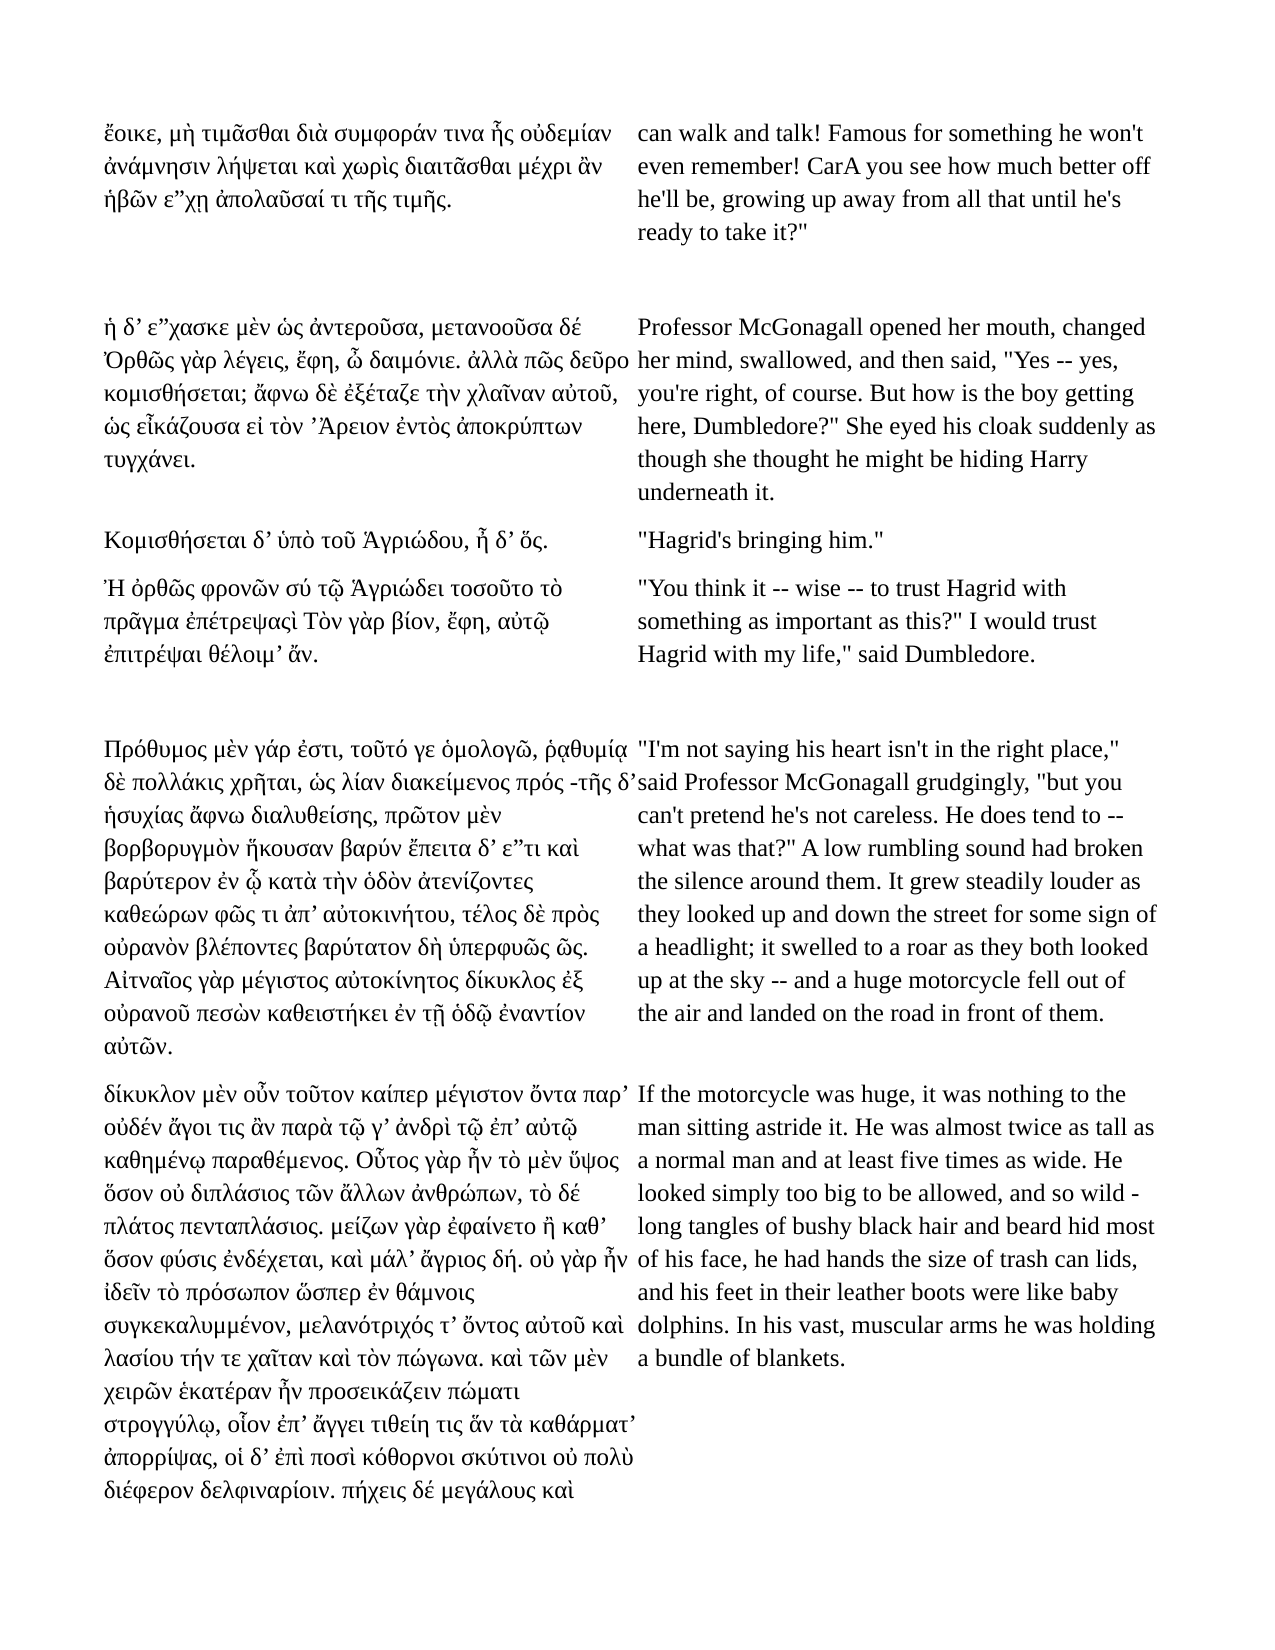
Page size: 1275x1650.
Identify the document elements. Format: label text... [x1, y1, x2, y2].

table_cell Professor McGonagall opened her mouth, changed her mind, swallowed, and then said, "Yes -- yes, you're right, of course. But how is the boy getting here, Dumbledore?" She eyed his cloak suddenly as though she thought he might be hiding Harry underneath it. [638, 313, 1157, 525]
table_cell ἡ δ’ ε”χασκε μὲν ὡς ἀντεροῦσα, μετανοοῦσα δέ Ὀρθῶς γὰρ λέγεις, ἔφη, ὦ δαιμόνιε. ἀλλὰ πῶς δεῦρο κομισθήσεται; ἄφνω δὲ ἐξέταζε τὴν χλαῖναν αὐτοῦ, ὡς εἶκάζουσα εἰ τὸν ’Ἀρειον ἐντὸς ἀποκρύπτων τυγχάνει. [104, 313, 637, 525]
table_cell "Hagrid's bringing him." [638, 525, 1157, 573]
table_cell ἔοικε, μὴ τιμᾶσθαι διὰ συμφοράν τινα ἧς οὐδεμίαν ἀνάμνησιν λήψεται καὶ χωρὶς διαιτᾶσθαι μέχρι ἂν ἡβῶν ε”χῃ ἀπολαῦσαί τι τῆς τιμῆς. [104, 118, 637, 265]
table_cell [638, 686, 1157, 734]
table_cell δίκυκλον μὲν οὖν τοῦτον καίπερ μέγιστον ὄντα παρ’ οὐδέν ἄγοι τις ἂν παρὰ τῷ γ’ ἀνδρὶ τῷ ἐπ’ αὐτῷ καθημένῳ παραθέμενος. Οὗτος γὰρ ἦν τὸ μὲν ὕψος ὅσον οὐ διπλάσιος τῶν ἄλλων ἀνθρώπων, τὸ δέ πλάτος πενταπλάσιος. μείζων γὰρ ἐφαίνετο ἢ καθ’ ὅσον φύσις ἐνδέχεται, καὶ μάλ’ ἄγριος δή. οὐ γὰρ ἦν ἰδεῖν τὸ πρόσωπον ὥσπερ ἐν θάμνοις συγκεκαλυμμένον, μελανότριχός τ’ ὄντος αὐτοῦ καὶ λασίου τήν τε χαῖταν καὶ τὸν πώγωνα. καὶ τῶν μὲν χειρῶν ἑκατέραν ἦν προσεικάζειν πώματι στρογγύλῳ, οἷον ἐπ’ ἄγγει τιθείη τις ἅν τὰ καθάρματ’ ἀπορρίψας, οἱ δ’ ἐπὶ ποσὶ κόθορνοι σκύτινοι οὐ πολὺ διέφερον δελφιναρίοιν. πήχεις δέ μεγάλους καὶ [104, 1079, 637, 1504]
table_cell Κομισθήσεται δ’ ὑπὸ τοῦ Ἁγριώδου, ἦ δ’ ὅς. [104, 525, 637, 573]
table_cell Πρόθυμος μὲν γάρ ἐστι, τοῦτό γε ὁμολογῶ, ῥᾳθυμίᾳ δὲ πολλάκις χρῆται, ὡς λίαν διακείμενος πρός -τῆς δ’ ἡσυχίας ἄφνω διαλυθείσης, πρῶτον μὲν βορβορυγμὸν ἥκουσαν βαρύν ἔπειτα δ’ ε”τι καὶ βαρύτερον ἐν ᾧ κατὰ τὴν ὁδὸν ἀτενίζοντες καθεώρων φῶς τι ἀπ’ αὐτοκινήτου, τέλος δὲ πρὸς οὐρανὸν βλέποντες βαρύτατον δὴ ὑπερφυῶς ῶς. Αἰτναῖος γὰρ μέγιστος αὐτοκίνητος δίκυκλος ἐξ οὐρανοῦ πεσὼν καθειστήκει ἐν τῇ ὁδῷ ἐναντίον αὐτῶν. [104, 734, 637, 1079]
table_cell can walk and talk! Famous for something he won't even remember! CarA you see how much better off he'll be, growing up away from all that until he's ready to take it?" [638, 118, 1157, 265]
table_cell "I'm not saying his heart isn't in the right place," said Professor McGonagall grudgingly, "but you can't pretend he's not careless. He does tend to -- what was that?" A low rumbling sound had broken the silence around them. It grew steadily louder as they looked up and down the street for some sign of a headlight; it swelled to a roar as they both looked up at the sky -- and a huge motorcycle fell out of the air and landed on the road in front of them. [638, 734, 1157, 1079]
table_cell "You think it -- wise -- to trust Hagrid with something as important as this?" I would trust Hagrid with my life," said Dumbledore. [638, 573, 1157, 686]
table_cell [638, 265, 1157, 312]
table_cell [104, 265, 637, 312]
table_cell [104, 686, 637, 734]
table_cell If the motorcycle was huge, it was nothing to the man sitting astride it. He was almost twice as tall as a normal man and at least five times as wide. He looked simply too big to be allowed, and so wild - long tangles of bushy black hair and beard hid most of his face, he had hands the size of trash can lids, and his feet in their leather boots were like baby dolphins. In his vast, muscular arms he was holding a bundle of blankets. [638, 1079, 1157, 1504]
table_cell Ἠ ὀρθῶς φρονῶν σύ τῷ Ἁγριώδει τοσοῦτο τὸ πρᾶγμα ἐπέτρεψαςὶ Τὸν γὰρ βίον, ἔφη, αὐτῷ ἐπιτρέψαι θέλοιμ’ ἄν. [104, 573, 637, 686]
